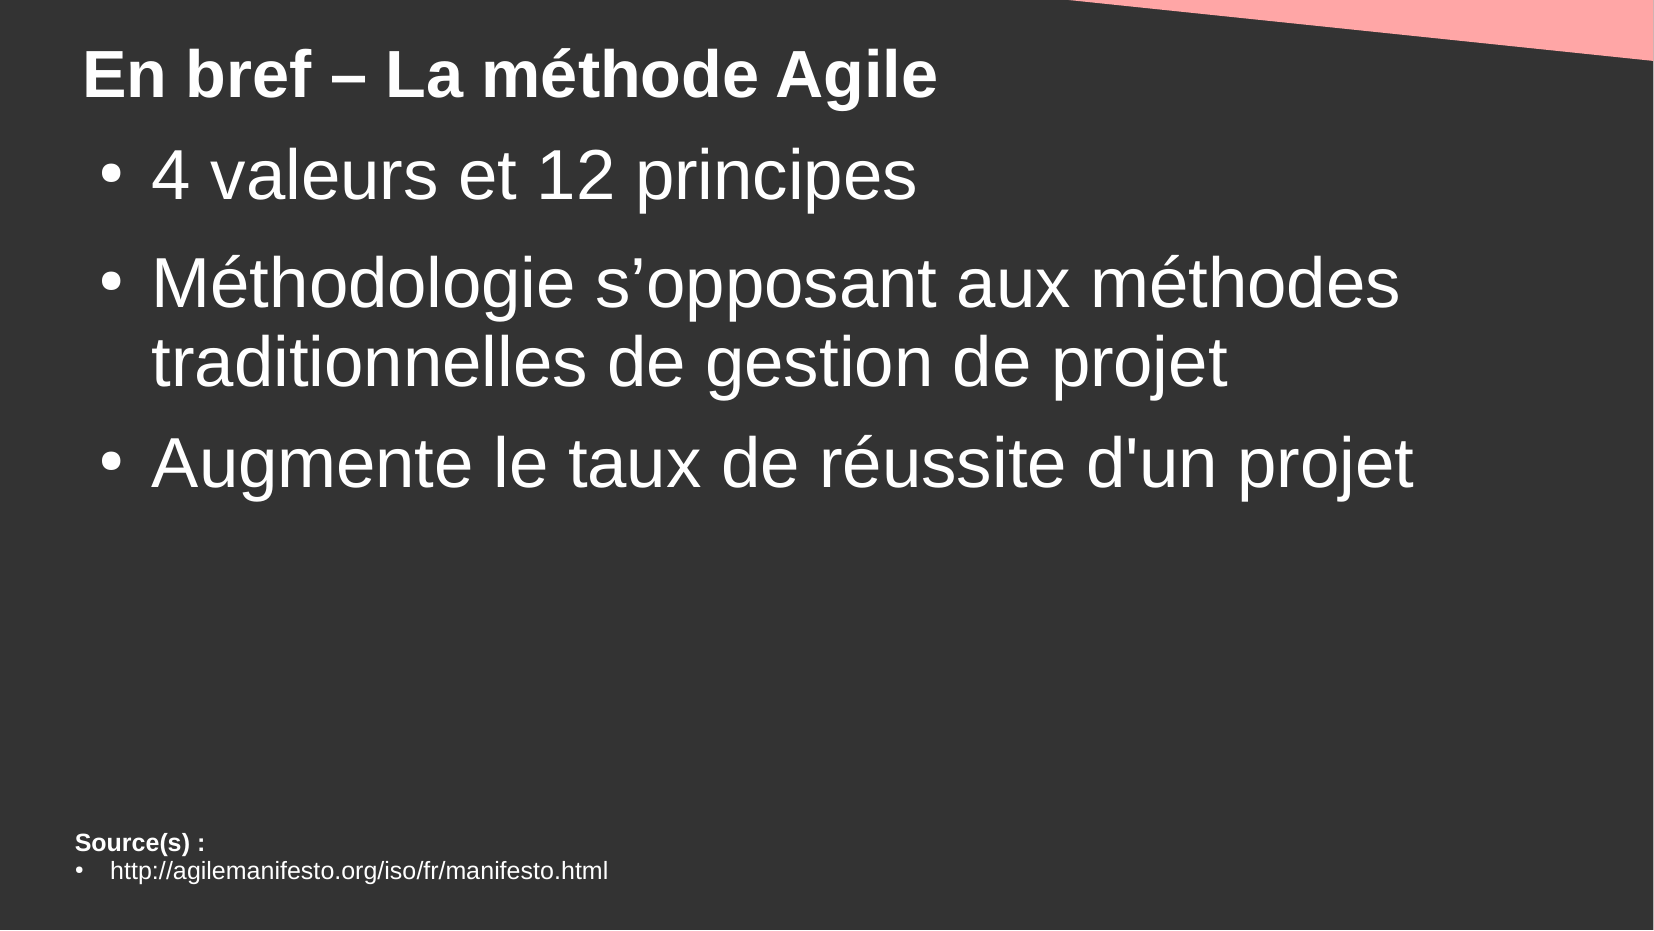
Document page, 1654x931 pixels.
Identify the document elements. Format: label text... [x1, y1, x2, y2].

text_box Source(s) : http://agilemanifesto.org/iso/fr/manifesto.html [59, 821, 1546, 920]
title En bref – La méthode Agile [82, 37, 1571, 122]
list 4 valeurs et 12 principes Méthodologie s’opposant aux méthodes traditionnelles de gestion de projet Augmente le taux de réussite d'un projet [80, 135, 1620, 777]
text_box [1068, 0, 1654, 61]
